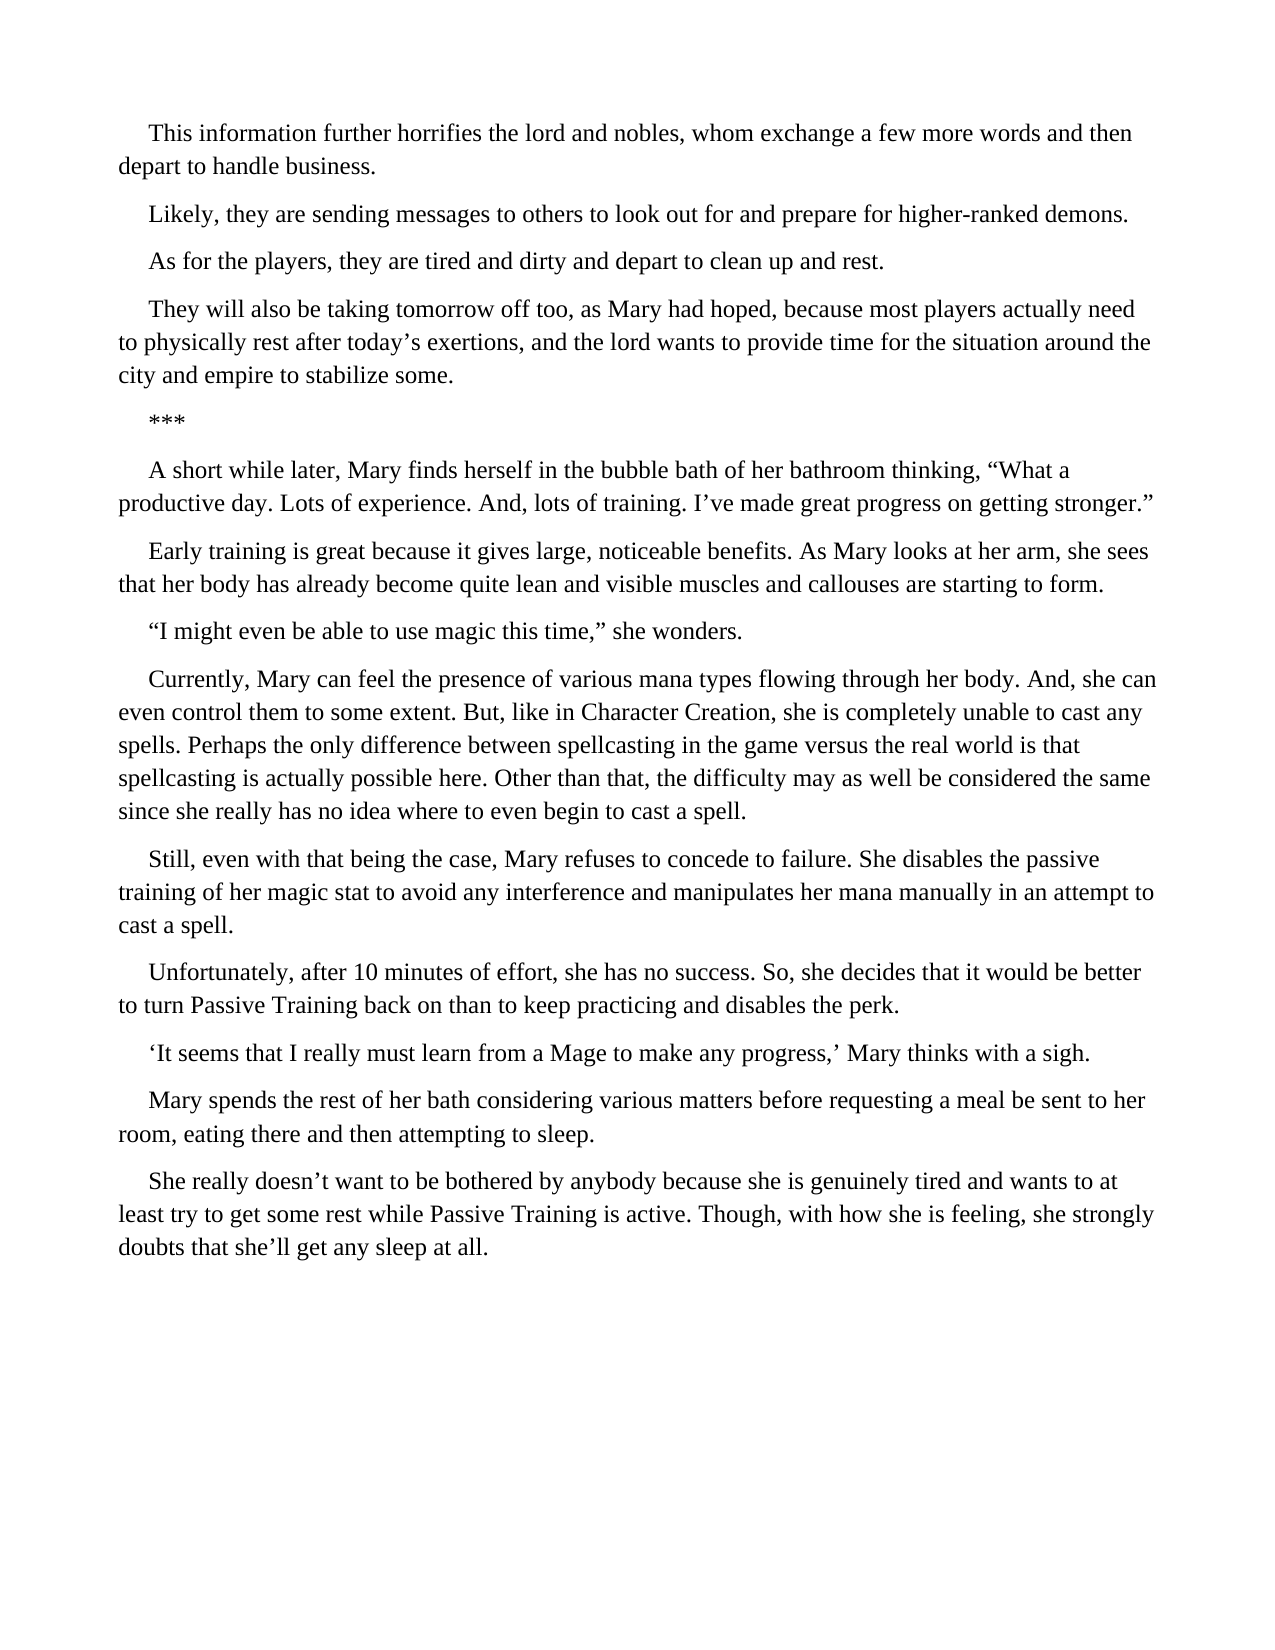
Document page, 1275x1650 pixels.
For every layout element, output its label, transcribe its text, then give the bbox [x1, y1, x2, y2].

text “I might even be able to use magic this time,” she wonders. [118, 616, 1157, 645]
text Likely, they are sending messages to others to look out for and prepare for higher-ranked demons. [118, 199, 1157, 227]
text As for the players, they are tired and dirty and depart to clean up and rest. [118, 246, 1157, 275]
text She really doesn’t want to be bothered by anybody because she is genuinely tired and wants to at least try to get some rest while Passive Training is active. Though, with how she is feeling, she strongly doubts that she’ll get any sleep at all. [118, 1166, 1157, 1261]
text A short while later, Mary finds herself in the bubble bath of her bathroom thinking, “What a productive day. Lots of experience. And, lots of training. I’ve made great progress on getting stronger.” [118, 455, 1157, 517]
text Still, even with that being the case, Mary refuses to concede to failure. She disables the passive training of her magic stat to avoid any interference and manipulates her mana manually in an attempt to cast a spell. [118, 844, 1157, 938]
text This information further horrifies the lord and nobles, whom exchange a few more words and then depart to handle business. [118, 118, 1157, 180]
text Early training is great because it gives large, noticeable benefits. As Mary looks at her arm, she sees that her body has already become quite lean and visible muscles and callouses are starting to form. [118, 536, 1157, 598]
text ‘It seems that I really must learn from a Mage to make any progress,’ Mary thinks with a sigh. [118, 1038, 1157, 1067]
text They will also be taking tomorrow off too, as Mary had hoped, because most players actually need to physically rest after today’s exertions, and the lord wants to provide time for the situation around the city and empire to stabilize some. [118, 294, 1157, 389]
text Currently, Mary can feel the presence of various mana types flowing through her body. And, she can even control them to some extent. But, like in Character Creation, she is completely unable to cast any spells. Perhaps the only difference between spellcasting in the game versus the real world is that spellcasting is actually possible here. Other than that, the difficulty may as well be considered the same since she really has no idea where to even begin to cast a spell. [118, 664, 1157, 825]
text Unfortunately, after 10 minutes of effort, she has no success. So, she decides that it would be better to turn Passive Training back on than to keep practicing and disables the perk. [118, 957, 1157, 1019]
text Mary spends the rest of her bath considering various matters before requesting a meal be sent to her room, eating there and then attempting to sleep. [118, 1086, 1157, 1147]
text *** [118, 408, 1157, 436]
